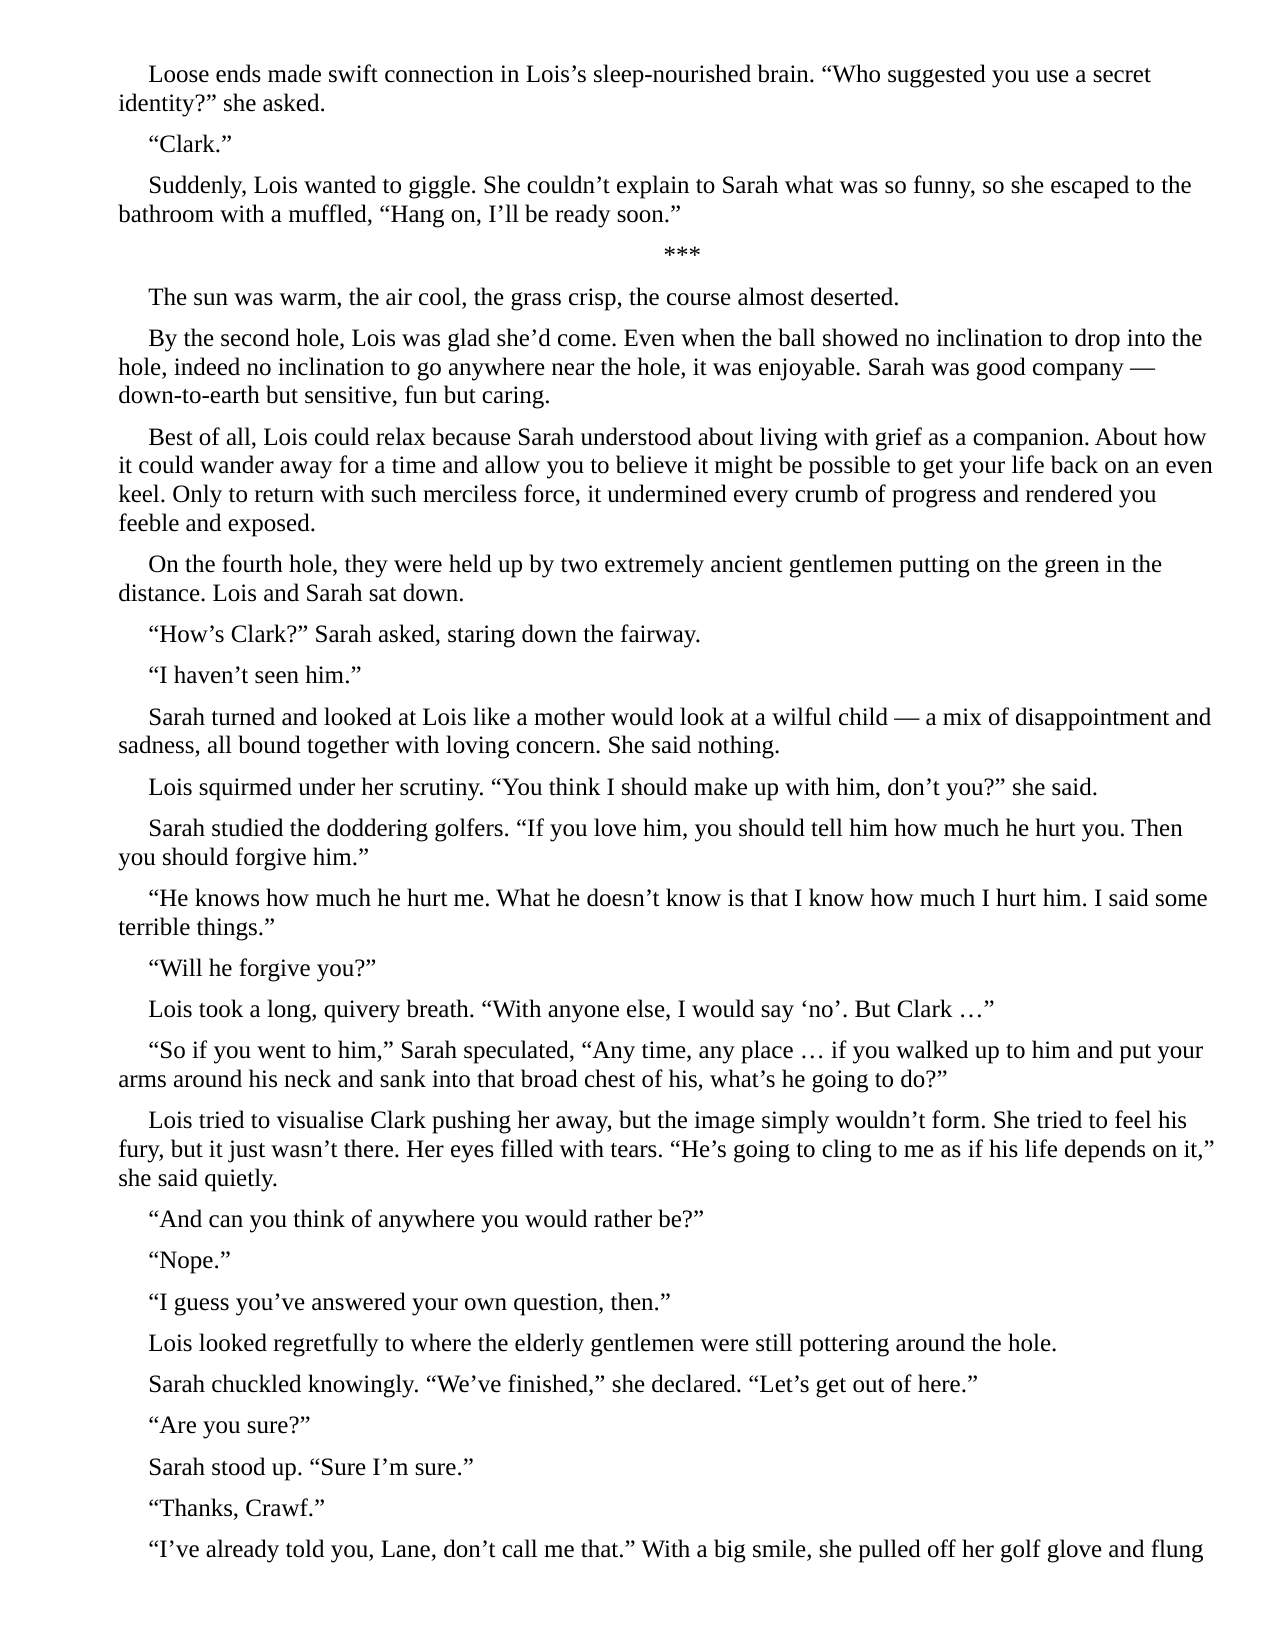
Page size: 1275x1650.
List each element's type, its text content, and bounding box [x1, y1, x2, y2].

text Suddenly, Lois wanted to giggle. She couldn’t explain to Sarah what was so funny, so she escaped to the bathroom with a muffled, “Hang on, I’ll be ready soon.” [118, 170, 1216, 228]
text Sarah stood up. “Sure I’m sure.” [118, 1452, 1216, 1480]
text “Are you sure?” [118, 1410, 1216, 1439]
text “I haven’t seen him.” [118, 660, 1216, 689]
text Loose ends made swift connection in Lois’s sleep-nourished brain. “Who suggested you use a secret identity?” she asked. [118, 59, 1216, 117]
text Sarah turned and looked at Lois like a mother would look at a wilful child — a mix of disappointment and sadness, all bound together with loving concern. She said nothing. [118, 702, 1216, 759]
text “Thanks, Crawf.” [118, 1493, 1216, 1522]
text “And can you think of anywhere you would rather be?” [118, 1204, 1216, 1233]
text “Will he forgive you?” [118, 953, 1216, 982]
text The sun was warm, the air cool, the grass crisp, the course almost deserted. [118, 282, 1216, 310]
text On the fourth hole, they were held up by two extremely ancient gentlemen putting on the green in the distance. Lois and Sarah sat down. [118, 549, 1216, 607]
text Sarah chuckled knowingly. “We’ve finished,” she declared. “Let’s get out of here.” [118, 1369, 1216, 1398]
text *** [118, 240, 1216, 269]
text Lois looked regretfully to where the elderly gentlemen were still pottering around the hole. [118, 1328, 1216, 1357]
text Lois squirmed under her scrutiny. “You think I should make up with him, don’t you?” she said. [118, 772, 1216, 800]
text Best of all, Lois could relax because Sarah understood about living with grief as a companion. About how it could wander away for a time and allow you to believe it might be possible to get your life back on an even keel. Only to return with such merciless force, it undermined every crumb of progress and rendered you feeble and exposed. [118, 422, 1216, 537]
text “Clark.” [118, 129, 1216, 158]
text “How’s Clark?” Sarah asked, staring down the fairway. [118, 619, 1216, 648]
text “Nope.” [118, 1245, 1216, 1274]
text “I’ve already told you, Lane, don’t call me that.” With a big smile, she pulled off her golf glove and flung [118, 1534, 1216, 1563]
text Sarah studied the doddering golfers. “If you love him, you should tell him how much he hurt you. Then you should forgive him.” [118, 813, 1216, 870]
text Lois took a long, quivery breath. “With anyone else, I would say ‘no’. But Clark …” [118, 994, 1216, 1023]
text “I guess you’ve answered your own question, then.” [118, 1287, 1216, 1315]
text “He knows how much he hurt me. What he doesn’t know is that I know how much I hurt him. I said some terrible things.” [118, 883, 1216, 940]
text By the second hole, Lois was glad she’d come. Even when the ball showed no inclination to drop into the hole, indeed no inclination to go anywhere near the hole, it was enjoyable. Sarah was good company — down-to-earth but sensitive, fun but caring. [118, 323, 1216, 409]
text “So if you went to him,” Sarah speculated, “Any time, any place … if you walked up to him and put your arms around his neck and sank into that broad chest of his, what’s he going to do?” [118, 1035, 1216, 1093]
text Lois tried to visualise Clark pushing her away, but the image simply wouldn’t form. She tried to feel his fury, but it just wasn’t there. Her eyes filled with tears. “He’s going to cling to me as if his life depends on it,” she said quietly. [118, 1105, 1216, 1192]
